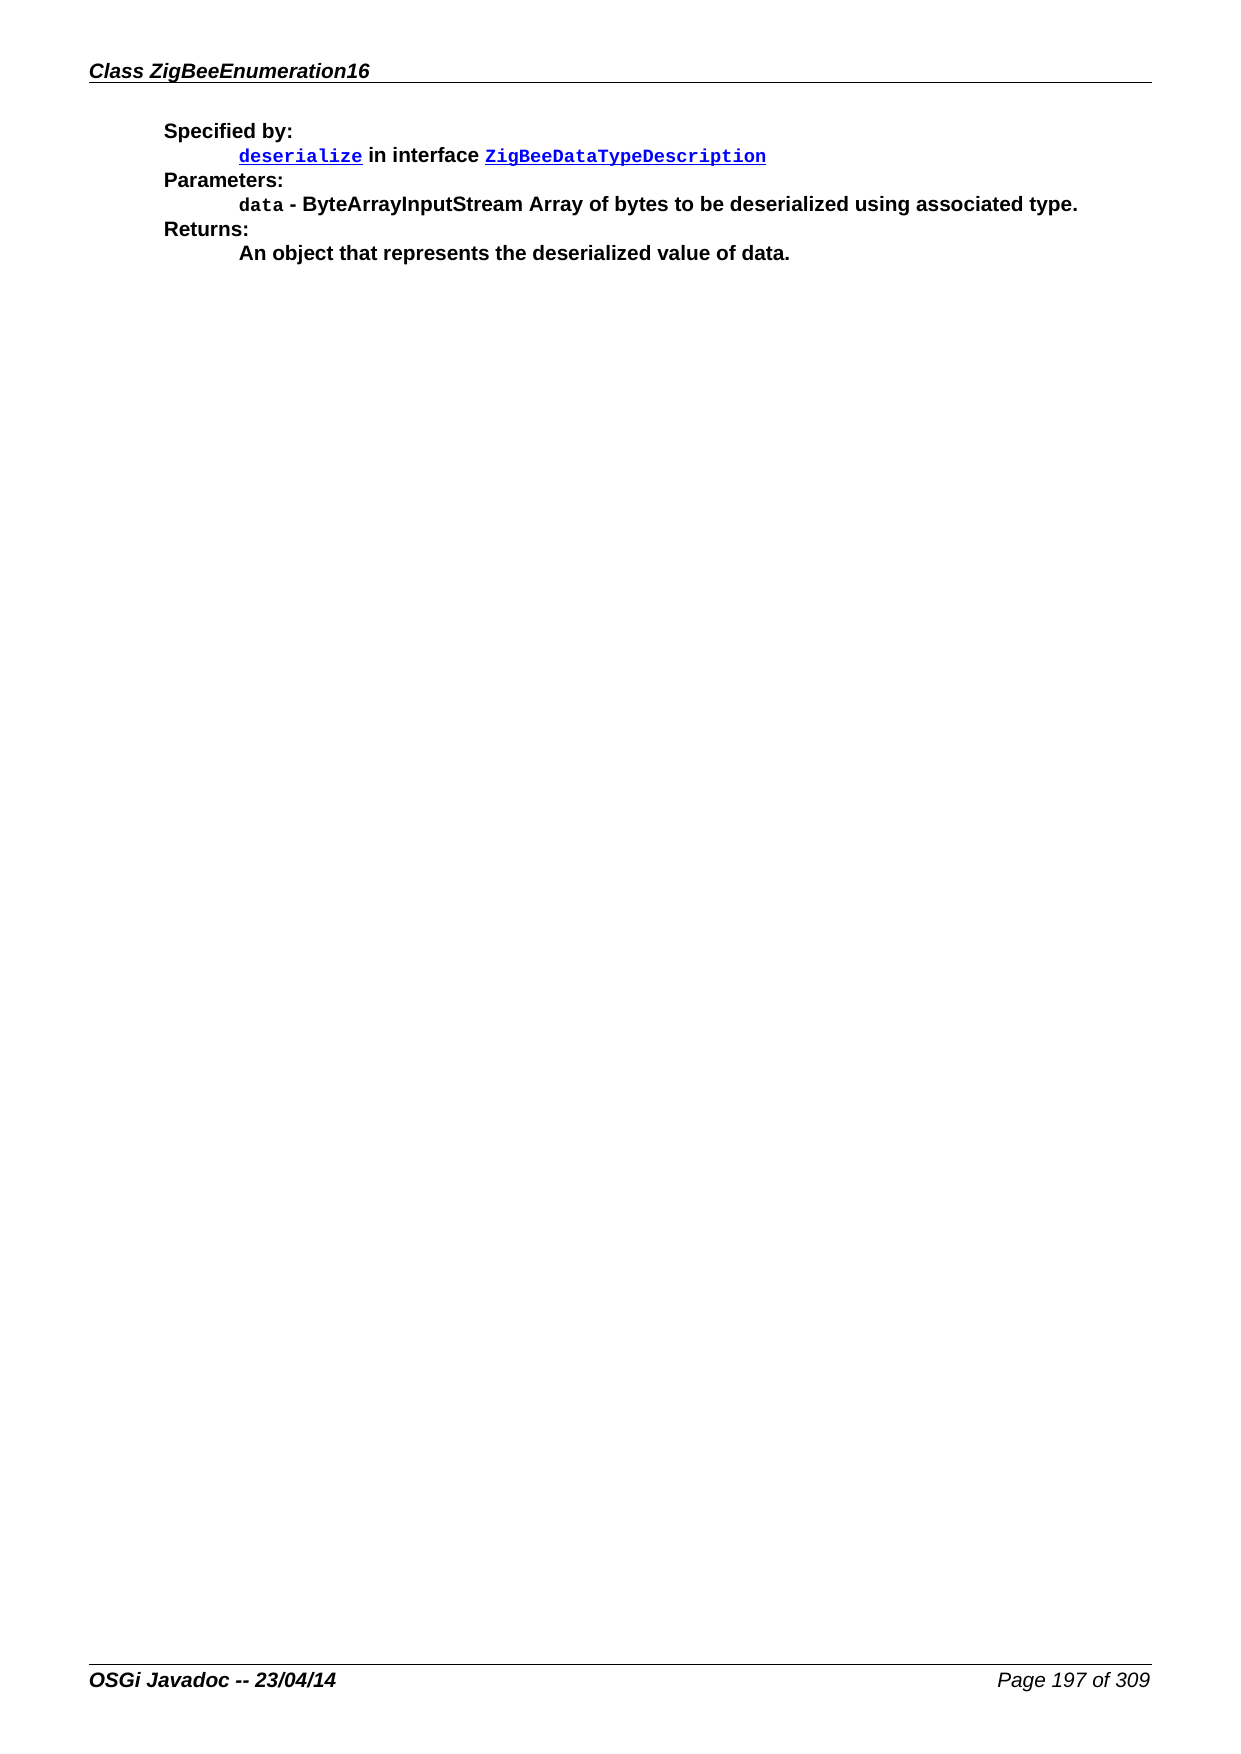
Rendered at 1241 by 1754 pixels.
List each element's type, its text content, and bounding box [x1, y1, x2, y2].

text deserialize in interface ZigBeeDataTypeDescription [238, 142, 1152, 168]
text Returns: [163, 217, 1152, 241]
text Specified by: [163, 118, 1152, 142]
text data - ByteArrayInputStream Array of bytes to be deserialized using associated type. [238, 192, 1152, 217]
text An object that represents the deserialized value of data. [238, 241, 1152, 265]
text Parameters: [163, 168, 1152, 192]
